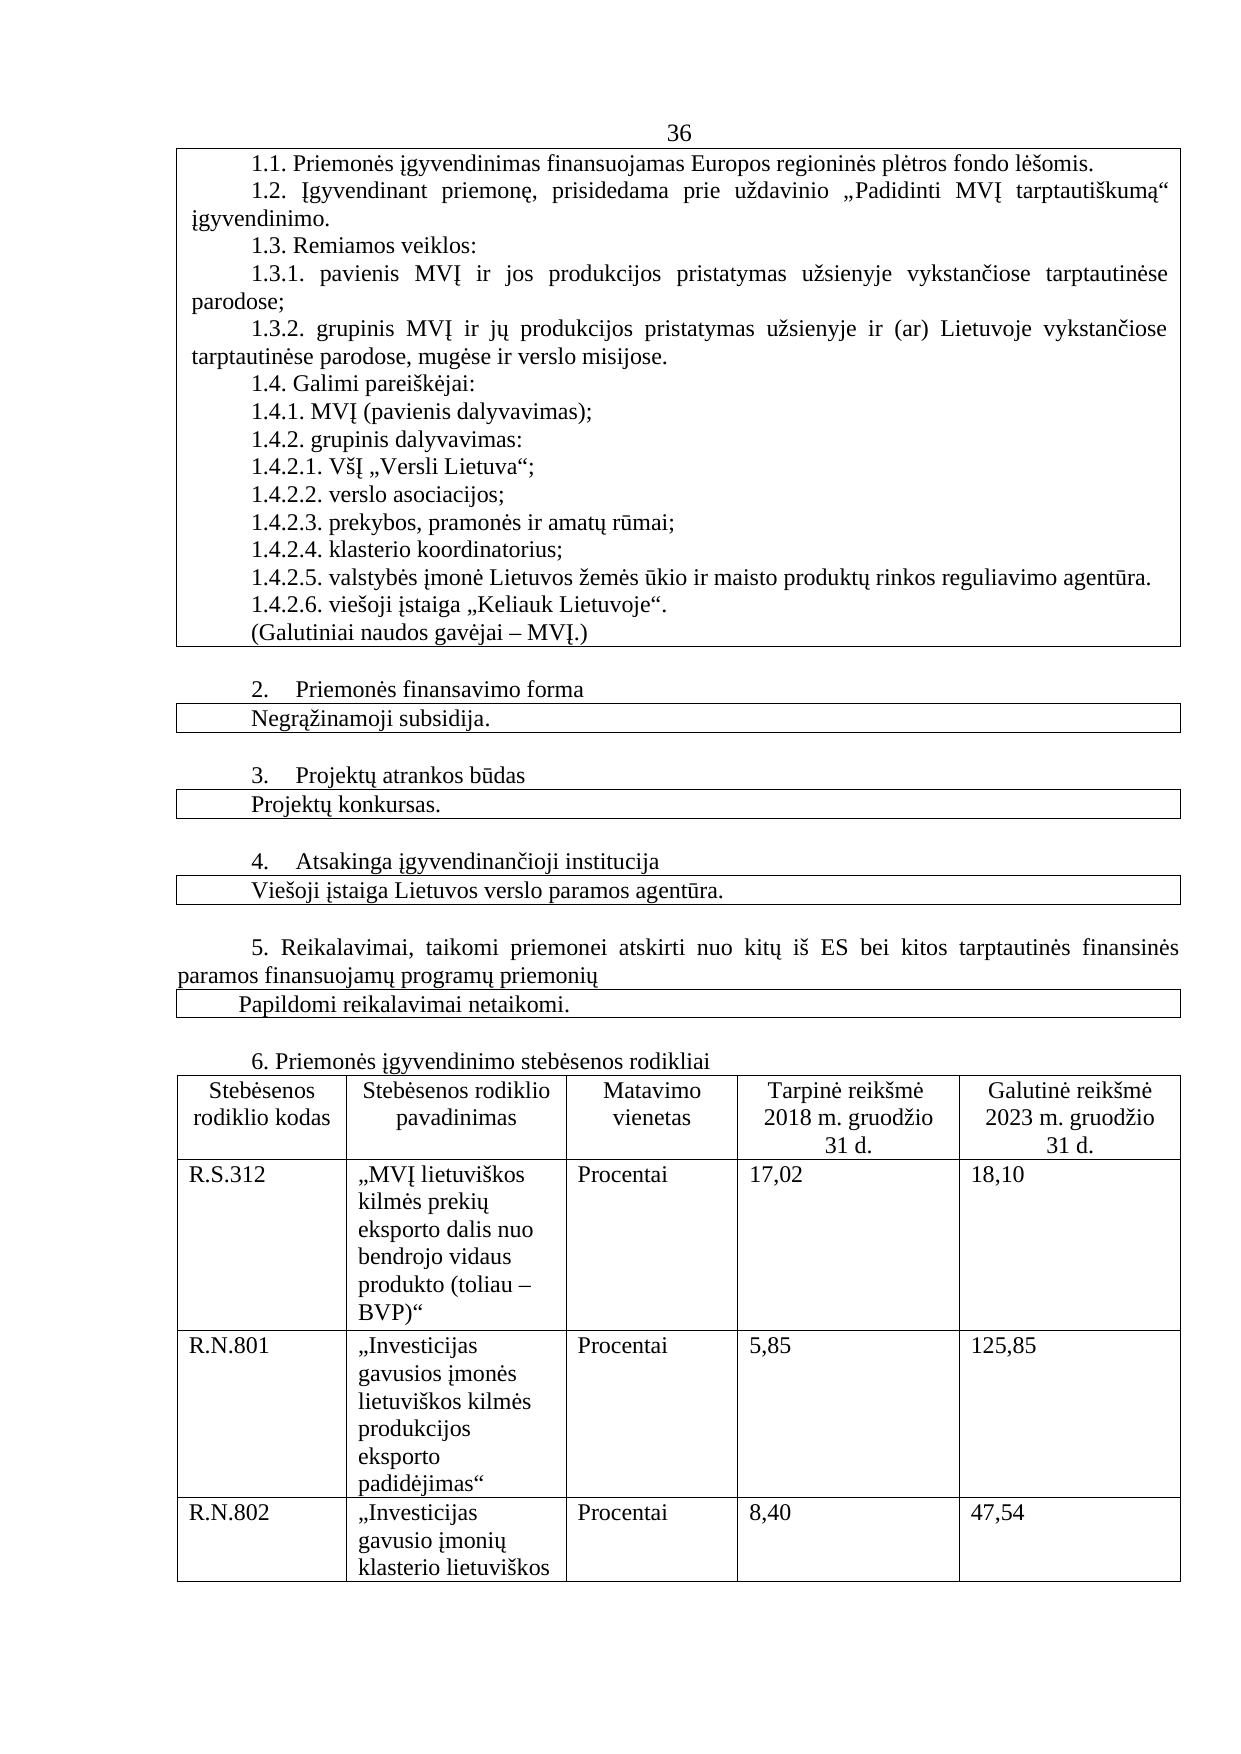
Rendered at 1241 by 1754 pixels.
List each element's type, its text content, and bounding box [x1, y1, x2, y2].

text 4. Atsakinga įgyvendinančioji institucija [251, 847, 1181, 875]
text 6. Priemonės įgyvendinimo stebėsenos rodikliai [177, 1047, 1181, 1075]
table_cell Procentai [567, 1160, 737, 1330]
table_cell Procentai [567, 1331, 737, 1497]
table_header Stebėsenos rodiklio kodas [178, 1076, 346, 1158]
text 5. Reikalavimai, taikomi priemonei atskirti nuo kitų iš ES bei kitos tarptautinės finansinės paramos finansuojamų programų priemonių [177, 933, 1181, 989]
table_header Tarpinė reikšmė 2018 m. gruodžio 31 d. [738, 1076, 959, 1158]
table_cell 17,02 [738, 1160, 959, 1330]
table_header Negrąžinamoji subsidija. [177, 704, 1180, 732]
table_cell 1.4. Galimi pareiškėjai: 1.4.1. MVĮ (pavienis dalyvavimas); 1.4.2. grupinis dalyvavimas: 1.4.2.1. VšĮ „Versli Lietuva“; 1.4.2.2. verslo asociacijos; 1.4.2.3. prekybos, pramonės ir amatų rūmai; 1.4.2.4. klasterio koordinatorius; 1.4.2.5. valstybės įmonė Lietuvos žemės ūkio ir maisto produktų rinkos reguliavimo agentūra. 1.4.2.6. viešoji įstaiga „Keliauk Lietuvoje“. (Galutiniai naudos gavėjai – MVĮ.) [177, 370, 1180, 646]
table_header 1.1. Priemonės įgyvendinimas finansuojamas Europos regioninės plėtros fondo lėšomis. [177, 149, 1180, 176]
table_cell 125,85 [960, 1331, 1180, 1497]
table_header Viešoji įstaiga Lietuvos verslo paramos agentūra. [177, 876, 1180, 904]
table_cell 1.2. Įgyvendinant priemonę, prisidedama prie uždavinio „Padidinti MVĮ tarptautiškumą“ įgyvendinimo. [177, 176, 1180, 231]
table_cell „MVĮ lietuviškos kilmės prekių eksporto dalis nuo bendrojo vidaus produkto (toliau – BVP)“ [347, 1160, 566, 1330]
table_header Papildomi reikalavimai netaikomi. [177, 990, 1180, 1017]
table_cell 18,10 [960, 1160, 1180, 1330]
table_cell R.N.801 [178, 1331, 346, 1497]
text 3. Projektų atrankos būdas [251, 761, 1181, 789]
table_cell 5,85 [738, 1331, 959, 1497]
table_cell Procentai [567, 1498, 737, 1581]
table_header Galutinė reikšmė 2023 m. gruodžio 31 d. [960, 1076, 1180, 1158]
table_cell 1.3. Remiamos veiklos: 1.3.1. pavienis MVĮ ir jos produkcijos pristatymas užsienyje vykstančiose tarptautinėse parodose; 1.3.2. grupinis MVĮ ir jų produkcijos pristatymas užsienyje ir (ar) Lietuvoje vykstančiose tarptautinėse parodose, mugėse ir verslo misijose. [177, 231, 1180, 369]
table_header Stebėsenos rodiklio pavadinimas [347, 1076, 566, 1158]
table_cell R.S.312 [178, 1160, 346, 1330]
table_cell R.N.802 [178, 1498, 346, 1581]
table_header Projektų konkursas. [177, 790, 1180, 818]
table_cell 47,54 [960, 1498, 1180, 1581]
table_cell 8,40 [738, 1498, 959, 1581]
table_cell „Investicijas gavusio įmonių klasterio lietuviškos [347, 1498, 566, 1581]
table_cell „Investicijas gavusios įmonės lietuviškos kilmės produkcijos eksporto padidėjimas“ [347, 1331, 566, 1497]
text 2. Priemonės finansavimo forma [251, 675, 1181, 703]
table_header Matavimo vienetas [567, 1076, 737, 1158]
